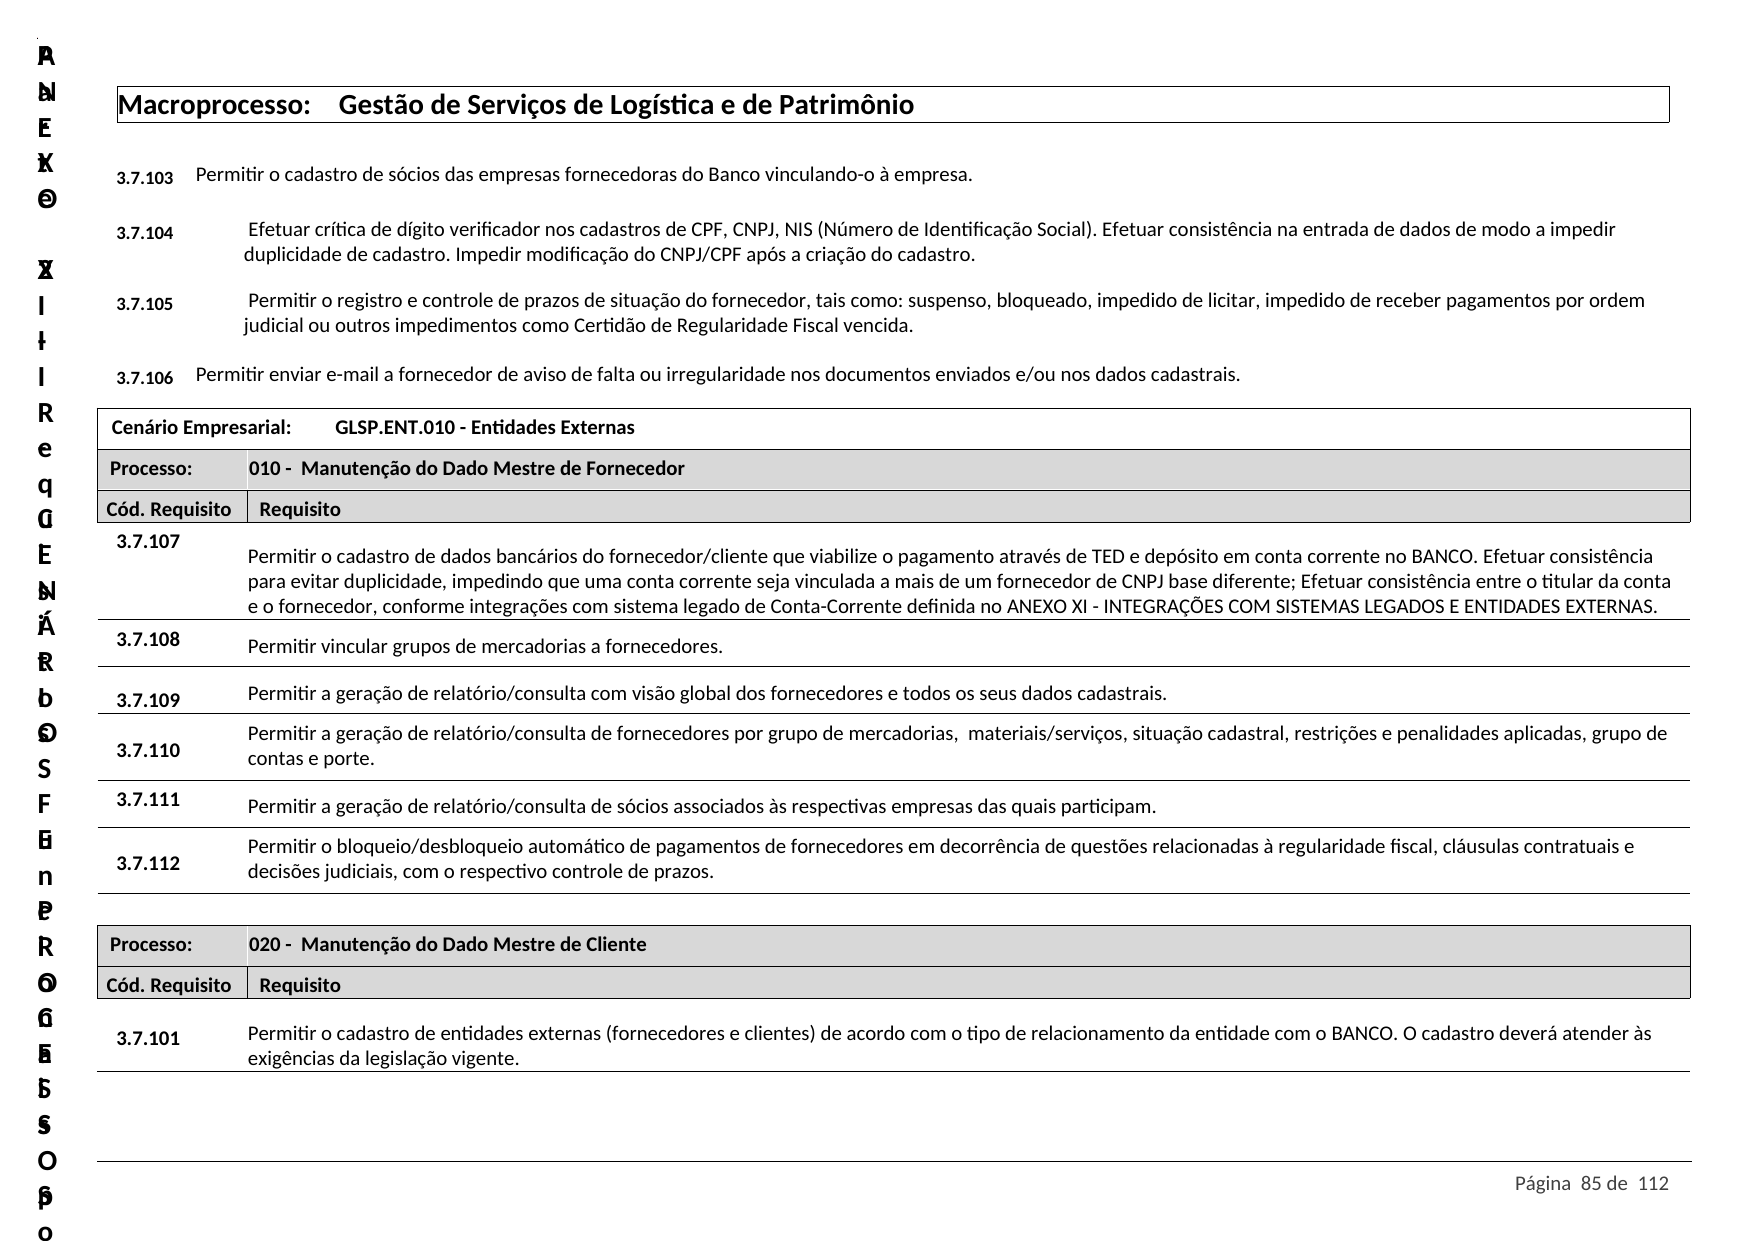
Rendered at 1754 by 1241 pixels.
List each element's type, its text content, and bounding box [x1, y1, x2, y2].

table_cell 3.7.108 [97, 620, 247, 666]
text 3.7.104 Efetuar crítica de dígito verificador nos cadastros de CPF, CNPJ, NIS (Número de Identificação Social). Efetuar consistência na entrada de dados de modo a impedir duplicidade de cadastro. Impedir modificação do CNPJ/CPF após a criação do cadastro. [116, 208, 1669, 266]
table_cell Permitir vincular grupos de mercadorias a fornecedores. [248, 620, 1690, 666]
table_cell Cód. Requisito [98, 491, 247, 522]
table_header GLSP.ENT.010 - Entidades Externas [335, 409, 1690, 449]
table_cell Permitir o bloqueio/desbloqueio automático de pagamentos de fornecedores em decorrência de questões relacionadas à regularidade fiscal, cláusulas contratuais e decisões judiciais, com o respectivo controle de prazos. [248, 828, 1690, 893]
table_cell 3.7.109 [97, 667, 247, 713]
table_cell Cód. Requisito [98, 967, 247, 998]
table_cell Permitir a geração de relatório/consulta com visão global dos fornecedores e todos os seus dados cadastrais. [248, 667, 1690, 713]
text 3.7.106 Permitir enviar e-mail a fornecedor de aviso de falta ou irregularidade nos documentos enviados e/ou nos dados cadastrais. [116, 350, 1669, 389]
table_cell 3.7.111 [97, 781, 247, 826]
table_cell [97, 894, 247, 925]
table_cell Requisito [248, 967, 1690, 998]
table_cell Permitir a geração de relatório/consulta de sócios associados às respectivas empresas das quais participam. [248, 781, 1690, 826]
table_cell 020 - Manutenção do Dado Mestre de Cliente [248, 926, 1690, 966]
table_cell 3.7.110 [97, 714, 247, 780]
table_header Cenário Empresarial: [98, 409, 335, 449]
table_cell Requisito [248, 491, 1690, 522]
table_cell Permitir o cadastro de dados bancários do fornecedor/cliente que viabilize o pagamento através de TED e depósito em conta corrente no BANCO. Efetuar consistência para evitar duplicidade, impedindo que uma conta corrente seja vinculada a mais de um fornecedor de CNPJ base diferente; Efetuar consistência entre o titular da conta e o fornecedor, conforme integrações com sistema legado de Conta-Corrente definida no ANEXO XI - INTEGRAÇÕES COM SISTEMAS LEGADOS E ENTIDADES EXTERNAS. [248, 523, 1690, 619]
table_cell Processo: [98, 450, 247, 489]
table_cell 010 - Manutenção do Dado Mestre de Fornecedor [248, 450, 1690, 489]
table_cell Processo: [98, 926, 247, 966]
table_cell Permitir o cadastro de entidades externas (fornecedores e clientes) de acordo com o tipo de relacionamento da entidade com o BANCO. O cadastro deverá atender às exigências da legislação vigente. [248, 999, 1690, 1071]
table_cell 3.7.112 [97, 828, 247, 893]
table_cell 3.7.107 [97, 523, 247, 619]
table_cell 3.7.101 [97, 999, 247, 1071]
text 3.7.103 Permitir o cadastro de sócios das empresas fornecedoras do Banco vinculando-o à empresa. [116, 150, 1669, 189]
table_cell [248, 894, 1690, 925]
text 3.7.105 Permitir o registro e controle de prazos de situação do fornecedor, tais como: suspenso, bloqueado, impedido de licitar, impedido de receber pagamentos por ordem judicial ou outros impedimentos como Certidão de Regularidade Fiscal vencida. [116, 279, 1669, 337]
table_cell Permitir a geração de relatório/consulta de fornecedores por grupo de mercadorias, materiais/serviços, situação cadastral, restrições e penalidades aplicadas, grupo de contas e porte. [248, 714, 1690, 780]
